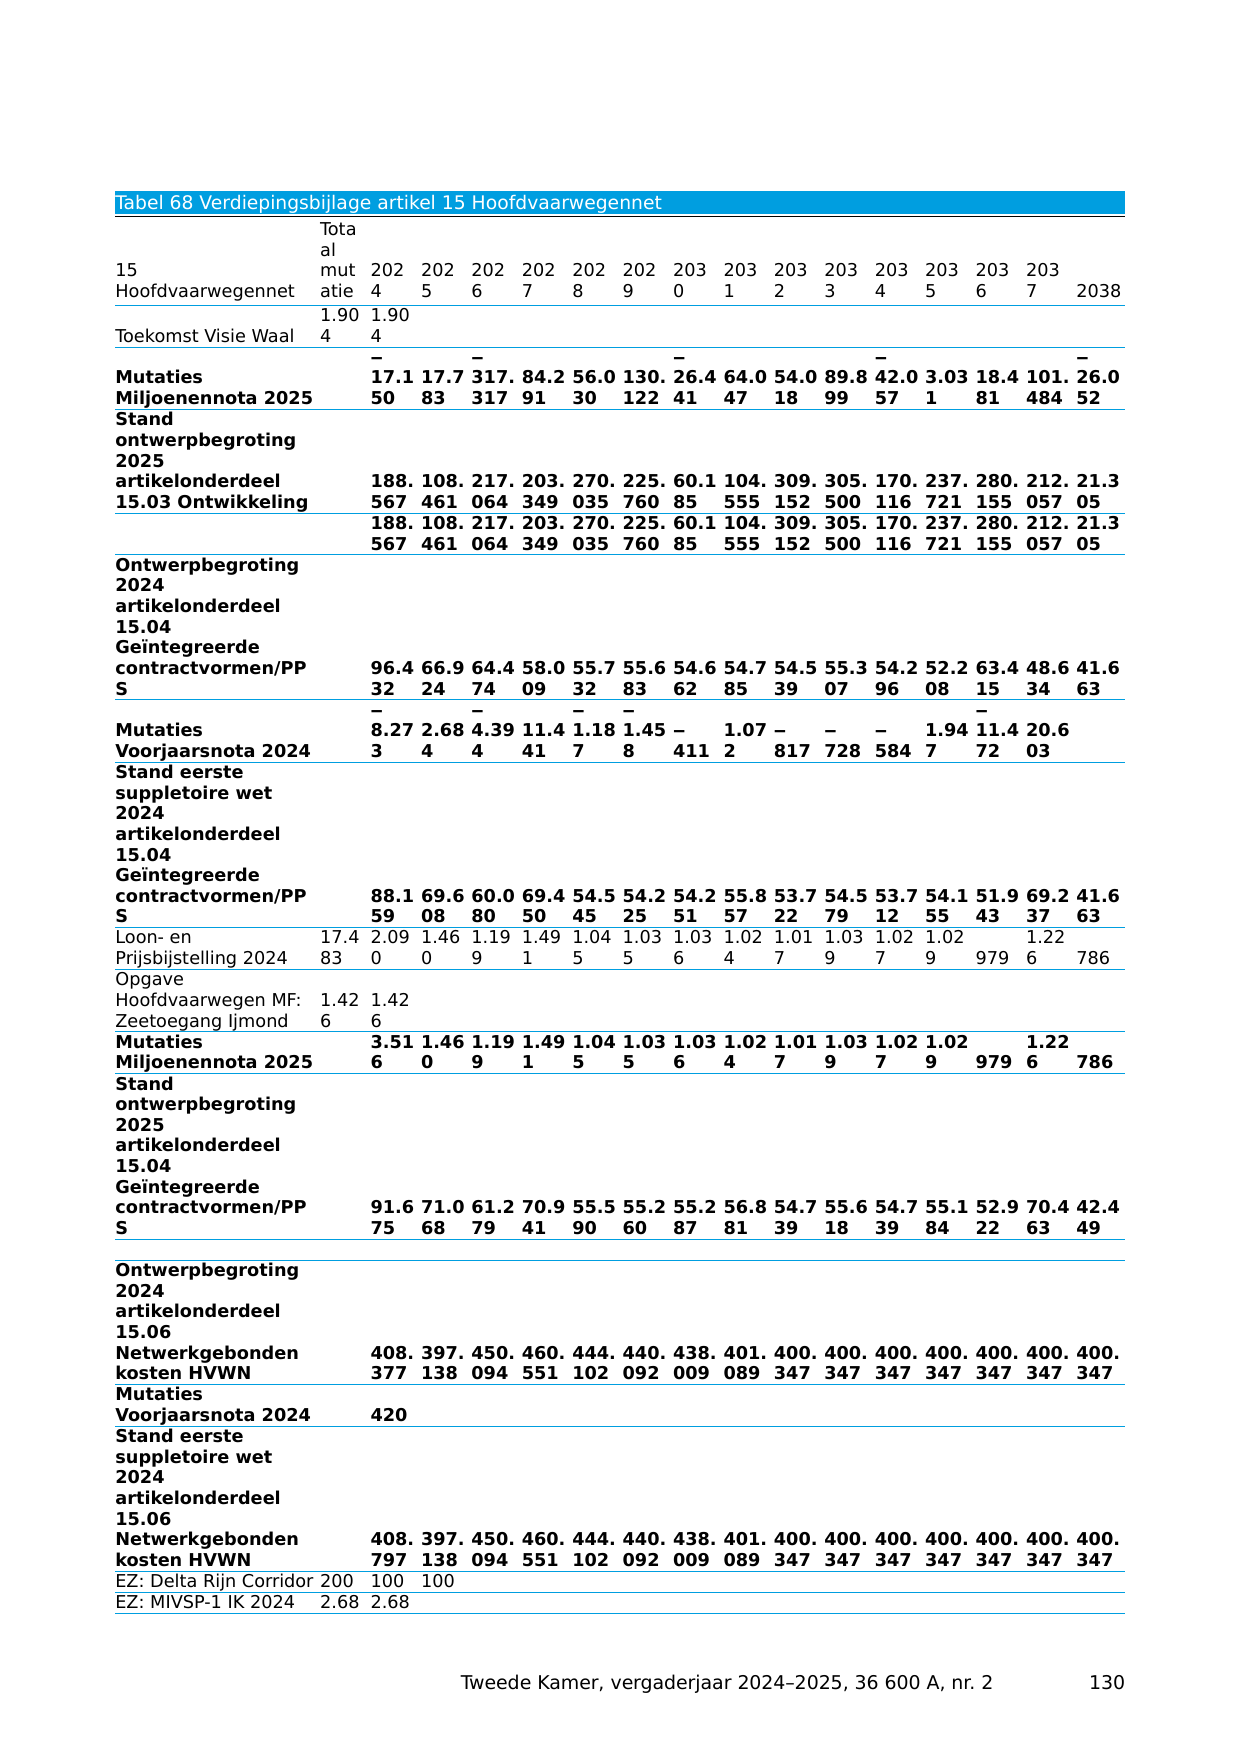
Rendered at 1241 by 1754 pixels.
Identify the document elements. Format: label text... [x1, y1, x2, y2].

table_cell 2.68 [368, 1593, 418, 1613]
table_cell 108.461 [418, 514, 468, 554]
table_cell [317, 1427, 367, 1571]
table_cell 397.138 [418, 1261, 468, 1384]
table_cell [872, 1240, 922, 1259]
table_cell 100 [418, 1572, 468, 1592]
table_cell [872, 970, 922, 1031]
table_cell [317, 700, 367, 761]
table_cell [317, 1240, 367, 1259]
table_cell [317, 410, 367, 512]
table_cell ‒ 4.394 [468, 700, 519, 761]
table_cell 438.009 [670, 1261, 720, 1384]
table_cell 2025 [418, 217, 468, 304]
table_cell 280.155 [973, 410, 1023, 512]
table_cell [519, 1385, 569, 1426]
table_cell 60.185 [670, 410, 720, 512]
table_cell 41.663 [1073, 763, 1125, 927]
table_cell 69.237 [1023, 763, 1073, 927]
table_cell [771, 1572, 821, 1592]
table_cell 400.347 [771, 1427, 821, 1571]
table_cell [519, 1240, 569, 1259]
table_cell [771, 306, 821, 346]
table_cell 53.712 [872, 763, 922, 927]
table_cell 270.035 [569, 514, 619, 554]
table_cell 104.555 [720, 410, 771, 512]
table_cell [670, 1385, 720, 1426]
table_cell [973, 1240, 1023, 1259]
table_cell [771, 1593, 821, 1613]
table_cell [519, 1572, 569, 1592]
table_cell 401.089 [720, 1427, 771, 1571]
table_cell 84.291 [519, 348, 569, 409]
table_cell 42.449 [1073, 1074, 1125, 1238]
table_cell [922, 970, 972, 1031]
table_cell 20.603 [1023, 700, 1073, 761]
table_cell 203.349 [519, 410, 569, 512]
table_cell 1.036 [670, 928, 720, 969]
table_cell [418, 970, 468, 1031]
table_cell 280.155 [973, 514, 1023, 554]
table_cell 460.551 [519, 1261, 569, 1384]
table_cell 400.347 [872, 1261, 922, 1384]
table_cell 1.027 [872, 928, 922, 969]
table_cell [569, 1593, 619, 1613]
table_cell 130.122 [620, 348, 670, 409]
table_cell [317, 1074, 367, 1238]
table_cell [670, 1593, 720, 1613]
table_cell 170.116 [872, 514, 922, 554]
table_cell 400.347 [821, 1427, 872, 1571]
table_cell 2.684 [418, 700, 468, 761]
table_cell Mutaties Voorjaarsnota 2024 [115, 1385, 317, 1426]
table_cell ‒ 11.472 [973, 700, 1023, 761]
table_cell 225.760 [620, 410, 670, 512]
table_cell 71.068 [418, 1074, 468, 1238]
table_cell 1.491 [519, 1032, 569, 1073]
table_cell 1.045 [569, 928, 619, 969]
table_cell 2026 [468, 217, 519, 304]
table_cell 237.721 [922, 514, 972, 554]
table_cell [1023, 1593, 1073, 1613]
table_cell 1.426 [317, 970, 367, 1031]
table_cell Toekomst Visie Waal [115, 306, 317, 346]
table_cell 17.783 [418, 348, 468, 409]
table_cell ‒ 817 [771, 700, 821, 761]
table_cell [418, 1593, 468, 1613]
table_cell 2029 [620, 217, 670, 304]
table_cell [620, 1572, 670, 1592]
table_cell 450.094 [468, 1261, 519, 1384]
table_cell 1.199 [468, 1032, 519, 1073]
table_cell 2027 [519, 217, 569, 304]
table_cell 786 [1073, 1032, 1125, 1073]
table_cell ‒ 584 [872, 700, 922, 761]
table_cell 203.349 [519, 514, 569, 554]
table_cell 58.009 [519, 555, 569, 699]
table_cell 237.721 [922, 410, 972, 512]
table_cell 400.347 [922, 1427, 972, 1571]
table_cell [519, 1593, 569, 1613]
table_cell 200 [317, 1572, 367, 1592]
table_cell 2030 [670, 217, 720, 304]
table_cell 55.307 [821, 555, 872, 699]
table_cell 309.152 [771, 514, 821, 554]
table_cell [670, 306, 720, 346]
table_cell [922, 1240, 972, 1259]
table_cell EZ: MIVSP-1 IK 2024 [115, 1593, 317, 1613]
table_cell 54.225 [620, 763, 670, 927]
table_cell 309.152 [771, 410, 821, 512]
table_cell 54.739 [872, 1074, 922, 1238]
table_cell [922, 1593, 972, 1613]
table_cell [368, 1240, 418, 1259]
table_cell Stand ontwerpbegroting 2025 artikelonderdeel 15.03 Ontwikkeling [115, 410, 317, 512]
table_cell [418, 306, 468, 346]
table_cell 400.347 [872, 1427, 922, 1571]
table_cell 55.590 [569, 1074, 619, 1238]
table_cell 96.432 [368, 555, 418, 699]
table_cell 400.347 [1073, 1427, 1125, 1571]
table_cell 2033 [821, 217, 872, 304]
table_cell 450.094 [468, 1427, 519, 1571]
table_cell 70.941 [519, 1074, 569, 1238]
table_cell 54.662 [670, 555, 720, 699]
table_cell Loon- en Prijsbijstelling 2024 [115, 928, 317, 969]
table_cell 3.516 [368, 1032, 418, 1073]
table_cell [821, 1572, 872, 1592]
table_cell 1.072 [720, 700, 771, 761]
table_cell 21.305 [1073, 410, 1125, 512]
table_cell ‒ 26.052 [1073, 348, 1125, 409]
table_cell 1.460 [418, 1032, 468, 1073]
table_cell [115, 1240, 317, 1259]
table_cell [418, 1385, 468, 1426]
table_cell 1.460 [418, 928, 468, 969]
table_cell [821, 1593, 872, 1613]
table_cell 70.463 [1023, 1074, 1073, 1238]
table_cell 440.092 [620, 1261, 670, 1384]
table_cell 979 [973, 928, 1023, 969]
table_cell 2.68 [317, 1593, 367, 1613]
table_cell 397.138 [418, 1427, 468, 1571]
table_cell [468, 1240, 519, 1259]
table_cell 52.208 [922, 555, 972, 699]
table_cell Ontwerpbegroting 2024 artikelonderdeel 15.06 Netwerkgebonden kosten HVWN [115, 1261, 317, 1384]
table_cell [720, 306, 771, 346]
table_cell 2.090 [368, 928, 418, 969]
table_cell 69.608 [418, 763, 468, 927]
table_cell ‒ 1.187 [569, 700, 619, 761]
table_cell 54.539 [771, 555, 821, 699]
table_cell 408.377 [368, 1261, 418, 1384]
table_cell 979 [973, 1032, 1023, 1073]
table_cell [1023, 1240, 1073, 1259]
table_cell [821, 970, 872, 1031]
table_cell 60.185 [670, 514, 720, 554]
table_cell 1.039 [821, 928, 872, 969]
table_cell 55.857 [720, 763, 771, 927]
table_cell 2038 [1073, 217, 1125, 304]
table_cell 100 [368, 1572, 418, 1592]
table_cell 400.347 [1073, 1261, 1125, 1384]
table_cell 11.441 [519, 700, 569, 761]
table_cell [317, 763, 367, 927]
table_cell 52.922 [973, 1074, 1023, 1238]
table_cell 460.551 [519, 1427, 569, 1571]
table_cell 217.064 [468, 514, 519, 554]
table_cell [1023, 970, 1073, 1031]
table_cell 305.500 [821, 514, 872, 554]
table_cell [720, 1385, 771, 1426]
table_cell 444.102 [569, 1261, 619, 1384]
table_cell [317, 1261, 367, 1384]
table_cell [1023, 306, 1073, 346]
table_cell 54.296 [872, 555, 922, 699]
table_cell [771, 1385, 821, 1426]
table_cell 54.579 [821, 763, 872, 927]
table_cell [720, 1240, 771, 1259]
table_cell [670, 1572, 720, 1592]
table_cell 400.347 [973, 1427, 1023, 1571]
table_cell 1.036 [670, 1032, 720, 1073]
table_cell 305.500 [821, 410, 872, 512]
table_cell 61.279 [468, 1074, 519, 1238]
table_cell 104.555 [720, 514, 771, 554]
table_cell 188.567 [368, 410, 418, 512]
table_cell [519, 306, 569, 346]
table_cell 400.347 [922, 1261, 972, 1384]
table_cell [1073, 1385, 1125, 1426]
table_cell 400.347 [1023, 1427, 1073, 1571]
table_cell 54.251 [670, 763, 720, 927]
table_cell ‒ 8.273 [368, 700, 418, 761]
table_cell [317, 1385, 367, 1426]
table_cell 1.199 [468, 928, 519, 969]
table_cell [922, 1572, 972, 1592]
table_cell [720, 970, 771, 1031]
table_cell 1.024 [720, 928, 771, 969]
table_cell [468, 1593, 519, 1613]
table_cell [821, 1240, 872, 1259]
table_cell [1073, 1240, 1125, 1259]
table_cell ‒ 26.441 [670, 348, 720, 409]
table_cell 170.116 [872, 410, 922, 512]
table_cell 217.064 [468, 410, 519, 512]
table_cell 1.426 [368, 970, 418, 1031]
table_cell 1.947 [922, 700, 972, 761]
table_cell [1073, 970, 1125, 1031]
table_cell ‒ 17.150 [368, 348, 418, 409]
table_cell [569, 1572, 619, 1592]
table_cell 1.029 [922, 928, 972, 969]
table_cell [821, 306, 872, 346]
table_cell 438.009 [670, 1427, 720, 1571]
table_cell [569, 1240, 619, 1259]
table_cell 2032 [771, 217, 821, 304]
table_cell Stand eerste suppletoire wet 2024 artikelonderdeel 15.04 Geïntegreerde contractvormen/PPS [115, 763, 317, 927]
table_cell [872, 1385, 922, 1426]
table_cell 1.045 [569, 1032, 619, 1073]
table_cell 55.732 [569, 555, 619, 699]
table_cell Opgave Hoofdvaarwegen MF: Zeetoegang Ijmond [115, 970, 317, 1031]
table_cell [1023, 1572, 1073, 1592]
table_cell 56.881 [720, 1074, 771, 1238]
table_cell [872, 306, 922, 346]
table_cell 1.904 [368, 306, 418, 346]
table_cell [569, 970, 619, 1031]
table_cell 2036 [973, 217, 1023, 304]
table_cell [973, 306, 1023, 346]
table_cell [468, 970, 519, 1031]
table_cell 444.102 [569, 1427, 619, 1571]
table_cell [317, 1032, 367, 1073]
table_cell [519, 970, 569, 1031]
table_cell [821, 1385, 872, 1426]
table_cell [468, 1572, 519, 1592]
table_cell 2028 [569, 217, 619, 304]
table_cell 400.347 [973, 1261, 1023, 1384]
table_cell ‒ 728 [821, 700, 872, 761]
table_cell 55.618 [821, 1074, 872, 1238]
table_cell 91.675 [368, 1074, 418, 1238]
table_cell 3.031 [922, 348, 972, 409]
table_cell 1.035 [620, 928, 670, 969]
table_cell 2035 [922, 217, 972, 304]
table_cell 55.184 [922, 1074, 972, 1238]
table_cell 400.347 [771, 1261, 821, 1384]
table_cell ‒ 317.317 [468, 348, 519, 409]
table_cell [922, 1385, 972, 1426]
table_cell 51.943 [973, 763, 1023, 927]
table_cell 108.461 [418, 410, 468, 512]
table_cell 212.057 [1023, 514, 1073, 554]
table_cell [670, 1240, 720, 1259]
table_cell 55.683 [620, 555, 670, 699]
table_cell 89.899 [821, 348, 872, 409]
table_cell 2034 [872, 217, 922, 304]
table_cell [1073, 1593, 1125, 1613]
table_cell 54.545 [569, 763, 619, 927]
table_cell 400.347 [1023, 1261, 1073, 1384]
table_cell ‒ 1.458 [620, 700, 670, 761]
table_cell 1.039 [821, 1032, 872, 1073]
table_cell [973, 1593, 1023, 1613]
table_cell 54.155 [922, 763, 972, 927]
table_cell 2024 [368, 217, 418, 304]
table_cell 55.287 [670, 1074, 720, 1238]
table_cell [872, 1572, 922, 1592]
table_cell [468, 1385, 519, 1426]
table_cell 48.634 [1023, 555, 1073, 699]
table_cell ‒ 42.057 [872, 348, 922, 409]
table_cell 420 [368, 1385, 418, 1426]
table_cell 270.035 [569, 410, 619, 512]
table_cell [670, 970, 720, 1031]
table_cell 64.047 [720, 348, 771, 409]
table_cell [1073, 306, 1125, 346]
table_cell [569, 306, 619, 346]
table_cell 69.450 [519, 763, 569, 927]
table_cell [620, 1593, 670, 1613]
table_cell [620, 970, 670, 1031]
table_cell Totaal mutatie [317, 217, 367, 304]
table_cell 18.481 [973, 348, 1023, 409]
table_cell 53.722 [771, 763, 821, 927]
table_cell [317, 514, 367, 554]
table_cell 88.159 [368, 763, 418, 927]
table_cell 64.474 [468, 555, 519, 699]
table_cell [317, 348, 367, 409]
table_cell 101.484 [1023, 348, 1073, 409]
table_cell 786 [1073, 928, 1125, 969]
table_cell [620, 1240, 670, 1259]
table_cell 63.415 [973, 555, 1023, 699]
table_cell 54.739 [771, 1074, 821, 1238]
table_cell [872, 1593, 922, 1613]
table_cell 2031 [720, 217, 771, 304]
table_cell 66.924 [418, 555, 468, 699]
table_cell 1.491 [519, 928, 569, 969]
table_cell 440.092 [620, 1427, 670, 1571]
table_cell 54.018 [771, 348, 821, 409]
table_cell EZ: Delta Rijn Corridor [115, 1572, 317, 1592]
table_cell [973, 1572, 1023, 1592]
table_cell [771, 970, 821, 1031]
table_cell [1073, 1572, 1125, 1592]
table_cell 2037 [1023, 217, 1073, 304]
table_cell 55.260 [620, 1074, 670, 1238]
table_cell 400.347 [821, 1261, 872, 1384]
table_cell 1.904 [317, 306, 367, 346]
table_cell 60.080 [468, 763, 519, 927]
table_cell 1.035 [620, 1032, 670, 1073]
table_cell [418, 1240, 468, 1259]
table_cell 17.483 [317, 928, 367, 969]
table_cell 41.663 [1073, 555, 1125, 699]
table_cell 1.027 [872, 1032, 922, 1073]
table_cell Stand ontwerpbegroting 2025 artikelonderdeel 15.04 Geïntegreerde contractvormen/PPS [115, 1074, 317, 1238]
table_cell Mutaties Miljoenennota 2025 [115, 348, 317, 409]
table_cell [771, 1240, 821, 1259]
table_cell 1.024 [720, 1032, 771, 1073]
table_cell Stand eerste suppletoire wet 2024 artikelonderdeel 15.06 Netwerkgebonden kosten HVWN [115, 1427, 317, 1571]
table_cell Mutaties Miljoenennota 2025 [115, 1032, 317, 1073]
table_cell 1.226 [1023, 1032, 1073, 1073]
table_cell 1.017 [771, 928, 821, 969]
table_cell [317, 555, 367, 699]
table_cell 408.797 [368, 1427, 418, 1571]
table_cell 21.305 [1073, 514, 1125, 554]
table_cell [1023, 1385, 1073, 1426]
table_cell 1.029 [922, 1032, 972, 1073]
table_cell [720, 1593, 771, 1613]
table_cell 225.760 [620, 514, 670, 554]
table_cell [115, 514, 317, 554]
table_cell [468, 306, 519, 346]
table_cell Mutaties Voorjaarsnota 2024 [115, 700, 317, 761]
table_cell [620, 306, 670, 346]
table_cell 56.030 [569, 348, 619, 409]
table_cell [569, 1385, 619, 1426]
table_cell 1.226 [1023, 928, 1073, 969]
table_cell [973, 970, 1023, 1031]
table_cell ‒ 411 [670, 700, 720, 761]
table_cell 15 Hoofdvaarwegennet [115, 217, 317, 304]
table_cell 54.785 [720, 555, 771, 699]
table_cell [973, 1385, 1023, 1426]
table_cell [720, 1572, 771, 1592]
table_cell 212.057 [1023, 410, 1073, 512]
table_cell [620, 1385, 670, 1426]
table_cell 401.089 [720, 1261, 771, 1384]
table_cell 188.567 [368, 514, 418, 554]
table_cell [922, 306, 972, 346]
table_cell Ontwerpbegroting 2024 artikelonderdeel 15.04 Geïntegreerde contractvormen/PPS [115, 555, 317, 699]
table_cell 1.017 [771, 1032, 821, 1073]
table_cell [1073, 700, 1125, 761]
